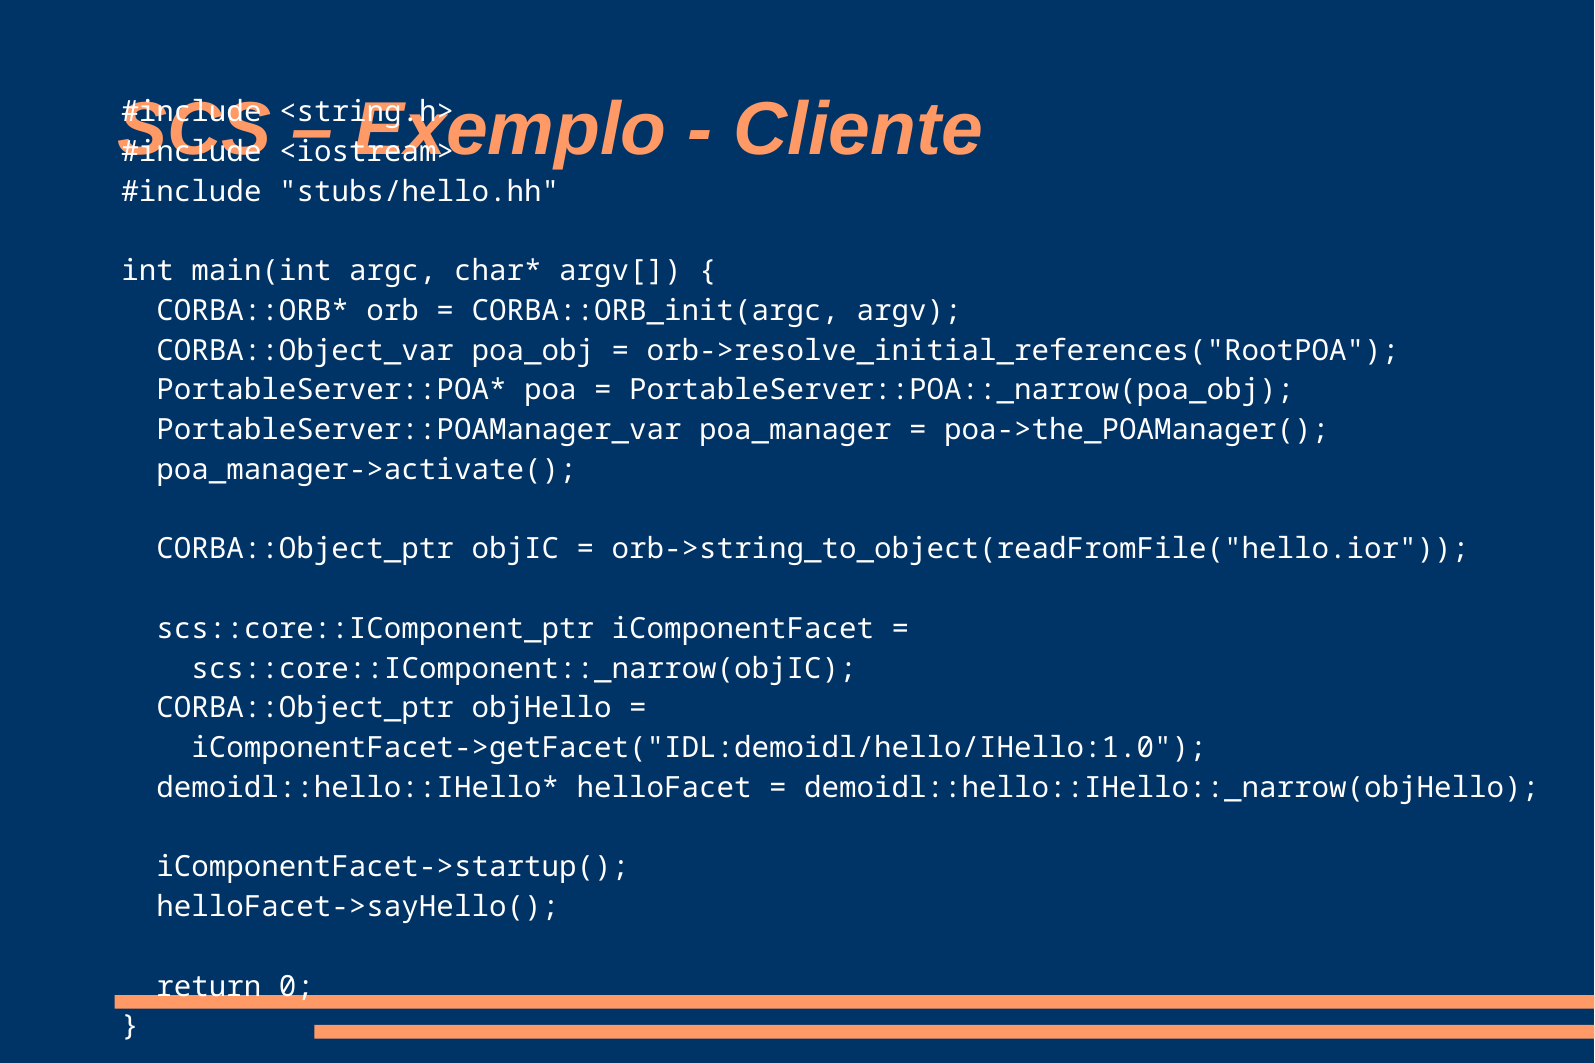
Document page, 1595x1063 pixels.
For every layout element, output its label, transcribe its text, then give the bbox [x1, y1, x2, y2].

text_box #include <string.h> #include <iostream> #include "stubs/hello.hh" int main(int argc, char* argv[]) { CORBA::ORB* orb = CORBA::ORB_init(argc, argv); CORBA::Object_var poa_obj = orb->resolve_initial_references("RootPOA"); PortableServer::POA* poa = PortableServer::POA::_narrow(poa_obj); PortableServer::POAManager_var poa_manager = poa->the_POAManager(); poa_manager->activate(); CORBA::Object_ptr objIC = orb->string_to_object(readFromFile("hello.ior")); scs::core::IComponent_ptr iComponentFacet = scs::core::IComponent::_narrow(objIC); CORBA::Object_ptr objHello = iComponentFacet->getFacet("IDL:demoidl/hello/IHello:1.0"); demoidl::hello::IHello* helloFacet = demoidl::hello::IHello::_narrow(objHello); iComponentFacet->startup(); helloFacet->sayHello(); return 0; } [112, 162, 1549, 1013]
title SCS – Exemplo - Cliente [117, 39, 1479, 162]
